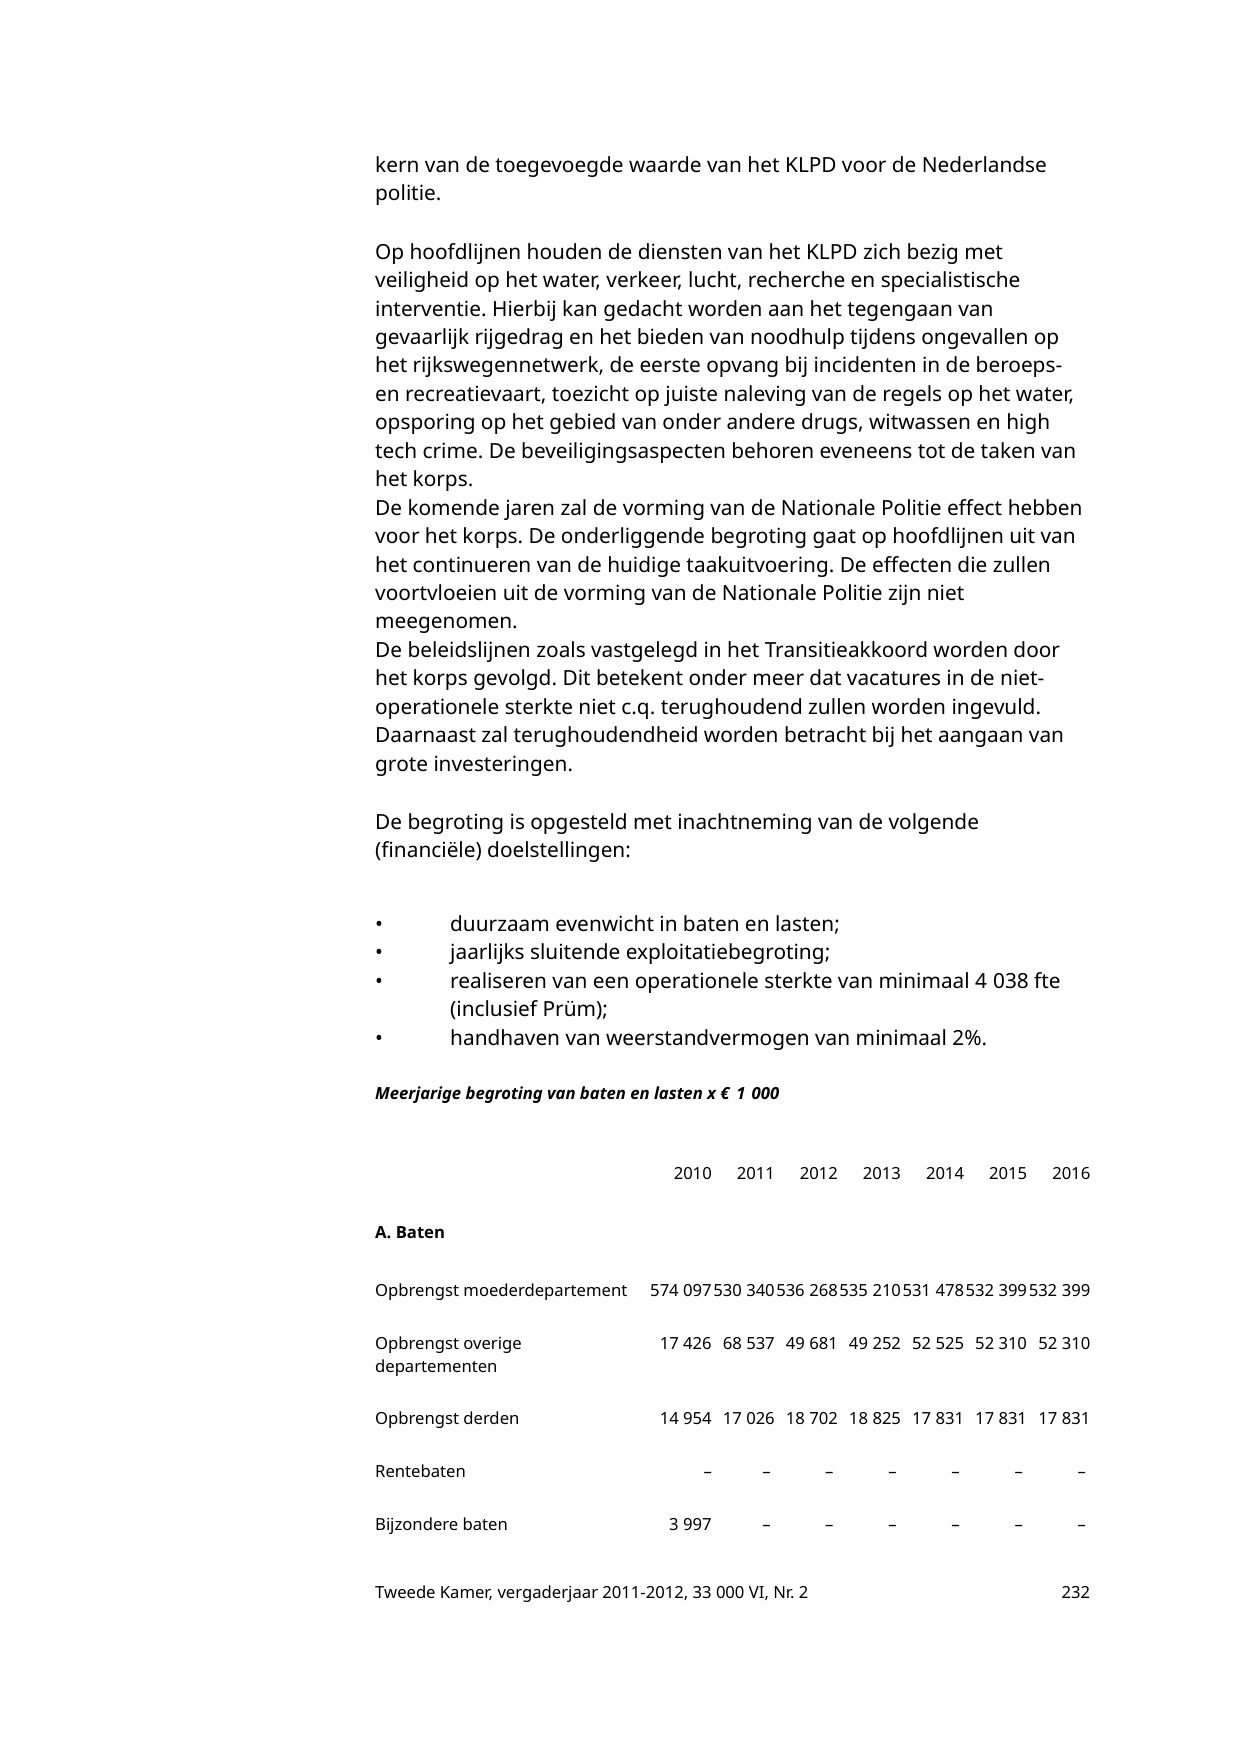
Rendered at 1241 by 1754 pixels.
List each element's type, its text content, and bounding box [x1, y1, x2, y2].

text De beleidslijnen zoals vastgelegd in het Transitieakkoord worden door het korps gevolgd. Dit betekent onder meer dat vacatures in de niet-operationele sterkte niet c.q. terughoudend zullen worden ingevuld. Daarnaast zal terughoudendheid worden betracht bij het aangaan van grote investeringen. [375, 635, 1090, 777]
text De begroting is opgesteld met inachtneming van de volgende (financiële) doelstellingen: [375, 807, 1090, 864]
table_cell 18 702 [775, 1407, 838, 1459]
table_cell 17 831 [1027, 1407, 1090, 1459]
table_cell – [775, 1460, 838, 1512]
table_cell [964, 1220, 1027, 1279]
table_cell 17 831 [964, 1407, 1027, 1459]
table_cell 52 310 [964, 1331, 1027, 1407]
table_cell Bijzondere baten [375, 1512, 648, 1535]
table_cell 52 525 [901, 1331, 964, 1407]
table_cell – [964, 1460, 1027, 1512]
table_cell [648, 1220, 711, 1279]
table_cell 52 310 [1027, 1331, 1090, 1407]
table_cell 532 399 [964, 1279, 1027, 1331]
table_cell [1027, 1220, 1090, 1279]
table_cell – [901, 1460, 964, 1512]
table_header [375, 1162, 648, 1220]
table_cell 535 210 [838, 1279, 901, 1331]
table_cell – [901, 1512, 964, 1535]
table_cell [775, 1220, 838, 1279]
table_cell Rentebaten [375, 1460, 648, 1512]
text Meerjarige begroting van baten en lasten x € 1 000 [375, 1081, 1090, 1104]
list duurzaam evenwicht in baten en lasten; [375, 909, 1090, 937]
table_cell 49 681 [775, 1331, 838, 1407]
table_cell 536 268 [775, 1279, 838, 1331]
table_cell 17 831 [901, 1407, 964, 1459]
table_cell Opbrengst overige departementen [375, 1331, 648, 1407]
table_cell 18 825 [838, 1407, 901, 1459]
table_cell 68 537 [711, 1331, 774, 1407]
table_cell 532 399 [1027, 1279, 1090, 1331]
table_cell A. Baten [375, 1220, 648, 1279]
table_cell [901, 1220, 964, 1279]
table_cell 531 478 [901, 1279, 964, 1331]
table_cell – [1027, 1512, 1090, 1535]
table_cell – [1027, 1460, 1090, 1512]
table_header 2015 [964, 1162, 1027, 1220]
table_cell [838, 1220, 901, 1279]
table_cell [711, 1220, 774, 1279]
table_cell Opbrengst derden [375, 1407, 648, 1459]
text kern van de toegevoegde waarde van het KLPD voor de Nederlandse politie. [375, 150, 1090, 207]
table_cell 17 026 [711, 1407, 774, 1459]
table_cell – [648, 1460, 711, 1512]
table_cell 3 997 [648, 1512, 711, 1535]
table_header 2014 [901, 1162, 964, 1220]
table_cell – [775, 1512, 838, 1535]
table_header 2016 [1027, 1162, 1090, 1220]
table_cell 14 954 [648, 1407, 711, 1459]
table_cell – [838, 1512, 901, 1535]
table_cell 17 426 [648, 1331, 711, 1407]
table_cell – [964, 1512, 1027, 1535]
table_header 2012 [775, 1162, 838, 1220]
table_cell 530 340 [711, 1279, 774, 1331]
table_cell – [711, 1512, 774, 1535]
table_cell 574 097 [648, 1279, 711, 1331]
list handhaven van weerstandvermogen van minimaal 2%. [375, 1023, 1090, 1051]
table_header 2013 [838, 1162, 901, 1220]
text Op hoofdlijnen houden de diensten van het KLPD zich bezig met veiligheid op het water, verkeer, lucht, recherche en specialistische interventie. Hierbij kan gedacht worden aan het tegengaan van gevaarlijk rijgedrag en het bieden van noodhulp tijdens ongevallen op het rijkswegennetwerk, de eerste opvang bij incidenten in de beroeps- en recreatievaart, toezicht op juiste naleving van de regels op het water, opsporing op het gebied van onder andere drugs, witwassen en high tech crime. De beveiligingsaspecten behoren eveneens tot de taken van het korps. [375, 237, 1090, 493]
table_cell Opbrengst moederdepartement [375, 1279, 648, 1331]
list jaarlijks sluitende exploitatiebegroting; [375, 937, 1090, 966]
text De komende jaren zal de vorming van de Nationale Politie effect hebben voor het korps. De onderliggende begroting gaat op hoofdlijnen uit van het continueren van de huidige taakuitvoering. De effecten die zullen voortvloeien uit de vorming van de Nationale Politie zijn niet meegenomen. [375, 493, 1090, 635]
table_header 2011 [711, 1162, 774, 1220]
table_cell – [838, 1460, 901, 1512]
table_header 2010 [648, 1162, 711, 1220]
list realiseren van een operationele sterkte van minimaal 4 038 fte (inclusief Prüm); [375, 966, 1090, 1023]
table_cell 49 252 [838, 1331, 901, 1407]
table_cell – [711, 1460, 774, 1512]
